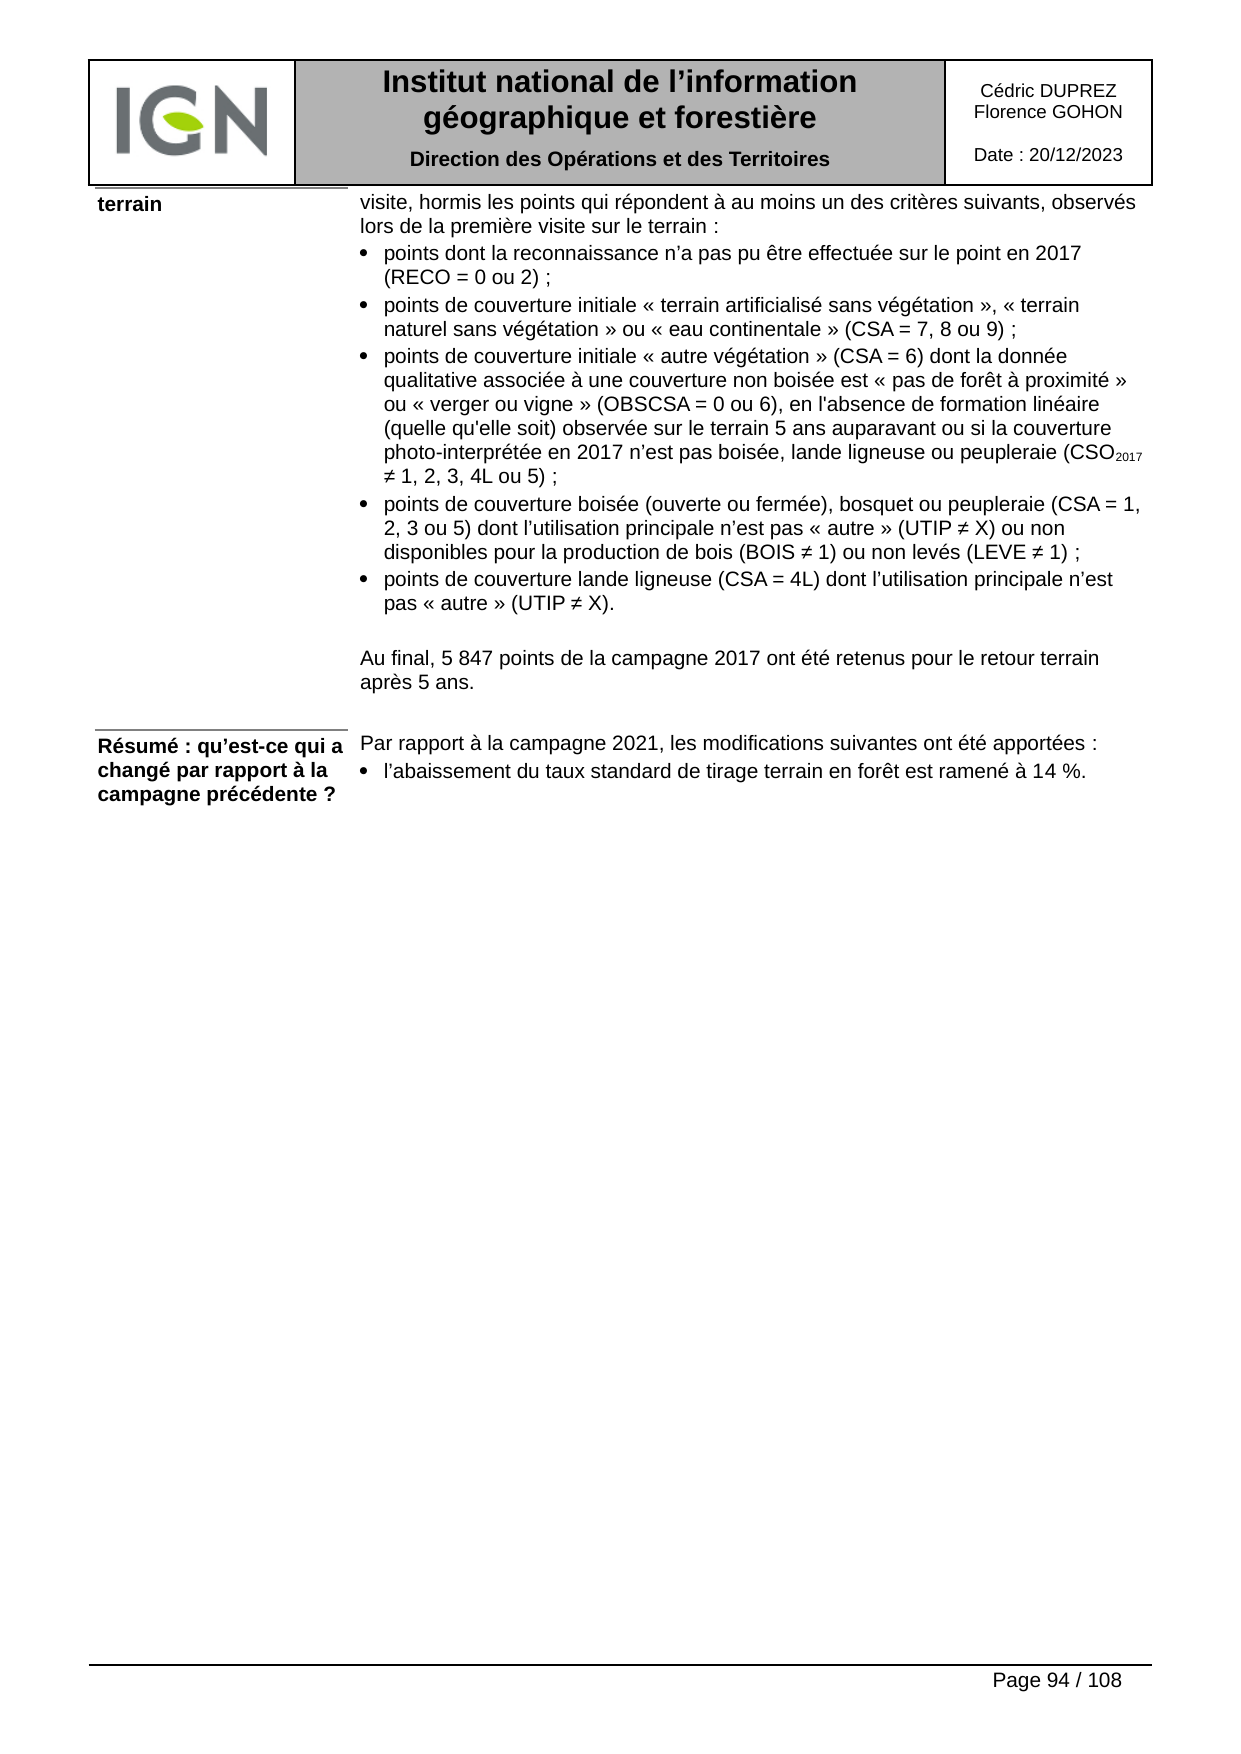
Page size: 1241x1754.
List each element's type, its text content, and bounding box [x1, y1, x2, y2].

table_cell Par rapport à la campagne 2021, les modifications suivantes ont été apportées : l’abaissement du taux standard de tirage terrain en forêt est ramené à 14 %. [354, 728, 1152, 816]
table_cell terrain [89, 186, 354, 727]
table_cell Résumé : qu’est-ce qui a changé par rapport à la campagne précédente ? [89, 728, 354, 816]
picture [91, 62, 293, 180]
table_cell visite, hormis les points qui répondent à au moins un des critères suivants, observés lors de la première visite sur le terrain : points dont la reconnaissance n’a pas pu être effectuée sur le point en 2017 (RECO = 0 ou 2) ; points de couverture initiale « terrain artificialisé sans végétation », « terrain naturel sans végétation » ou « eau continentale » (CSA = 7, 8 ou 9) ; points de couverture initiale « autre végétation » (CSA = 6) dont la donnée qualitative associée à une couverture non boisée est « pas de forêt à proximité » ou « verger ou vigne » (OBSCSA = 0 ou 6), en l'absence de formation linéaire (quelle qu'elle soit) observée sur le terrain 5 ans auparavant ou si la couverture photo-interprétée en 2017 n’est pas boisée, lande ligneuse ou peupleraie (CSO2017 ≠ 1, 2, 3, 4L ou 5) ; points de couverture boisée (ouverte ou fermée), bosquet ou peupleraie (CSA = 1, 2, 3 ou 5) dont l’utilisation principale n’est pas « autre » (UTIP ≠ X) ou non disponibles pour la production de bois (BOIS ≠ 1) ou non levés (LEVE ≠ 1) ; points de couverture lande ligneuse (CSA = 4L) dont l’utilisation principale n’est pas « autre » (UTIP ≠ X). Au final, 5 847 points de la campagne 2017 ont été retenus pour le retour terrain après 5 ans. [354, 186, 1152, 727]
